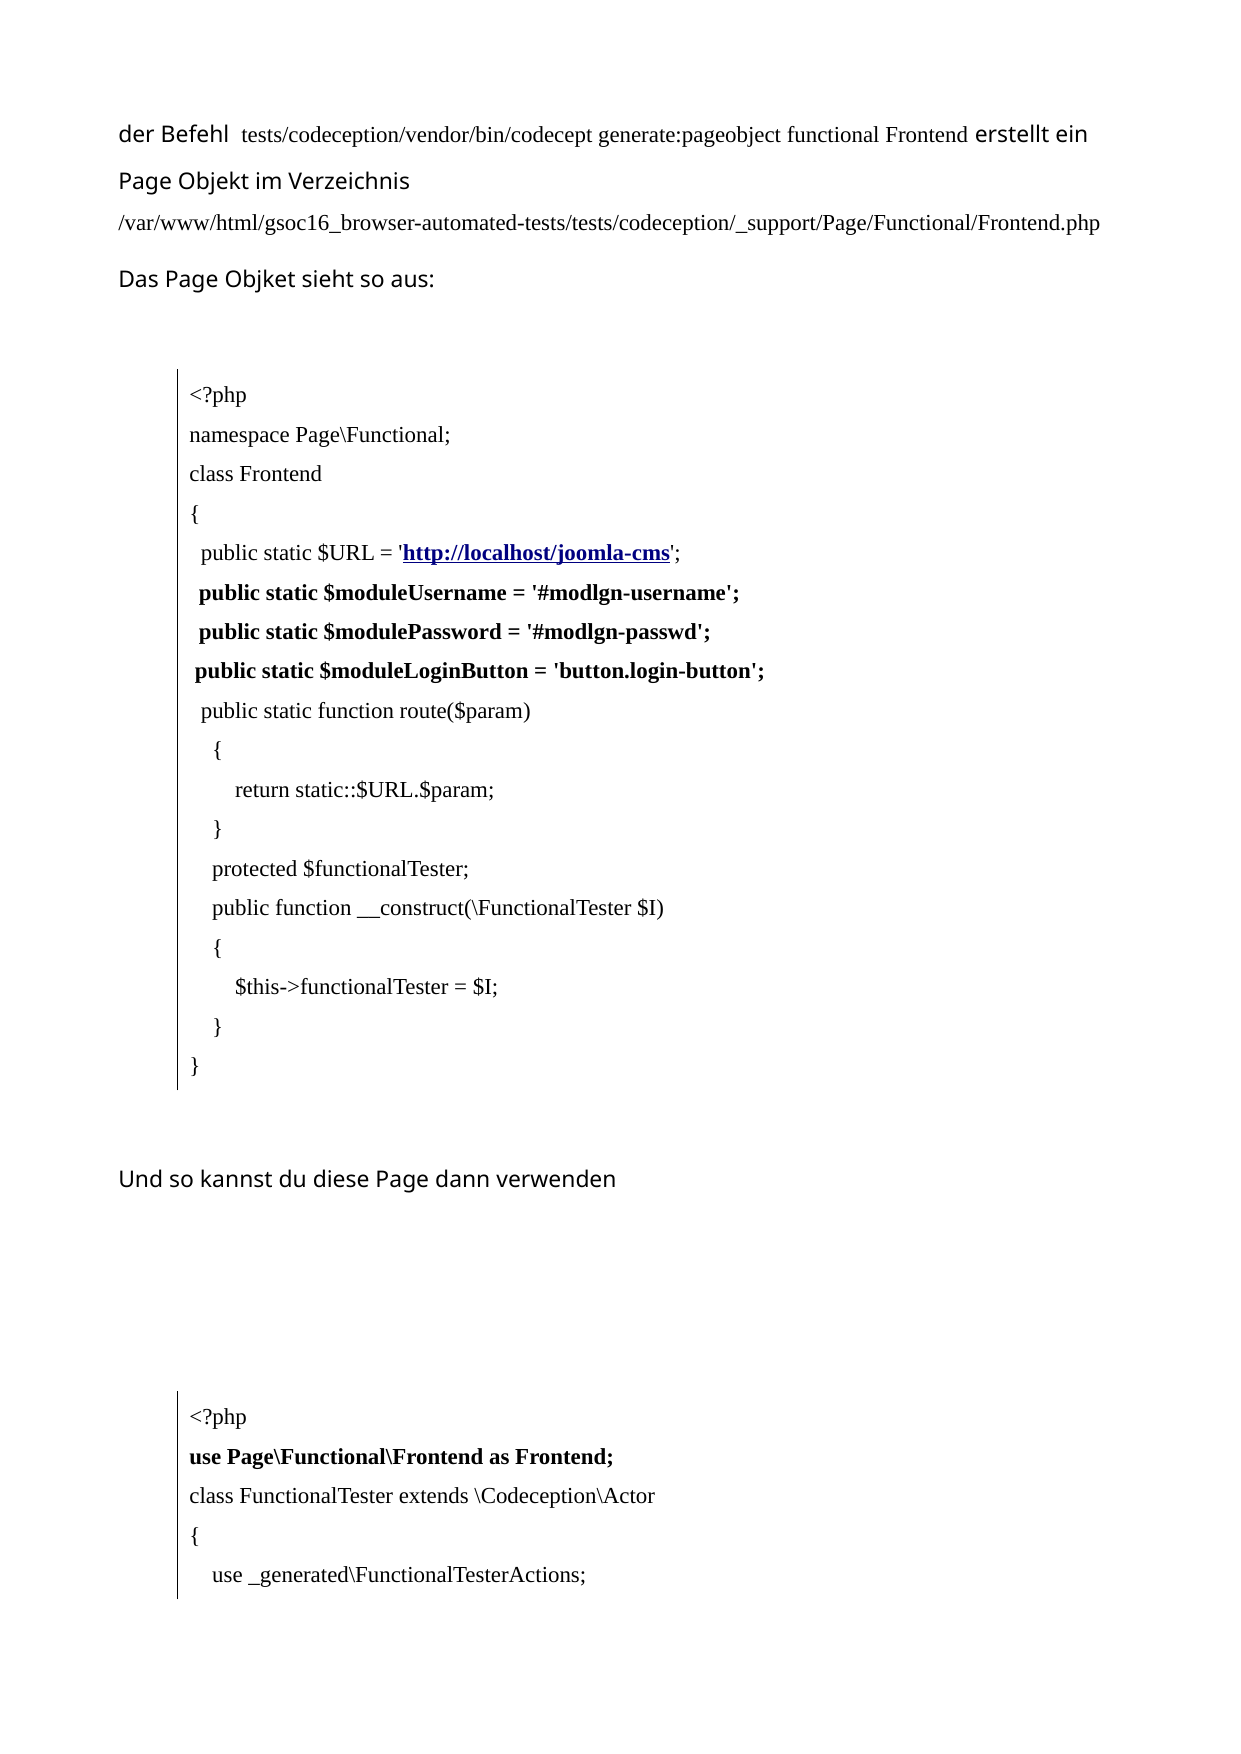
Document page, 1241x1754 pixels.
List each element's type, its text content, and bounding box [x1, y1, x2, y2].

text Das Page Objket sieht so aus: [118, 263, 1122, 295]
text <?php namespace Page\Functional; class Frontend { public static $URL = 'http://localhost/joomla-cms'; public static $moduleUsername = '#modlgn-username'; public static $modulePassword = '#modlgn-passwd'; public static $moduleLoginButton = 'button.login-button'; public static function route($param) { return static::$URL.$param; } protected $functionalTester; public function __construct(\FunctionalTester $I) { $this->functionalTester = $I; } } [178, 369, 1122, 1090]
text Und so kannst du diese Page dann verwenden [118, 1163, 1122, 1194]
text der Befehl tests/codeception/vendor/bin/codecept generate:pageobject functional Frontend erstellt ein Page Objekt im Verzeichnis /var/www/html/gsoc16_browser-automated-tests/tests/codeception/_support/Page/Functional/Frontend.php [118, 118, 1122, 236]
text <?php use Page\Functional\Frontend as Frontend; class FunctionalTester extends \Codeception\Actor { use _generated\FunctionalTesterActions; [178, 1391, 1122, 1599]
